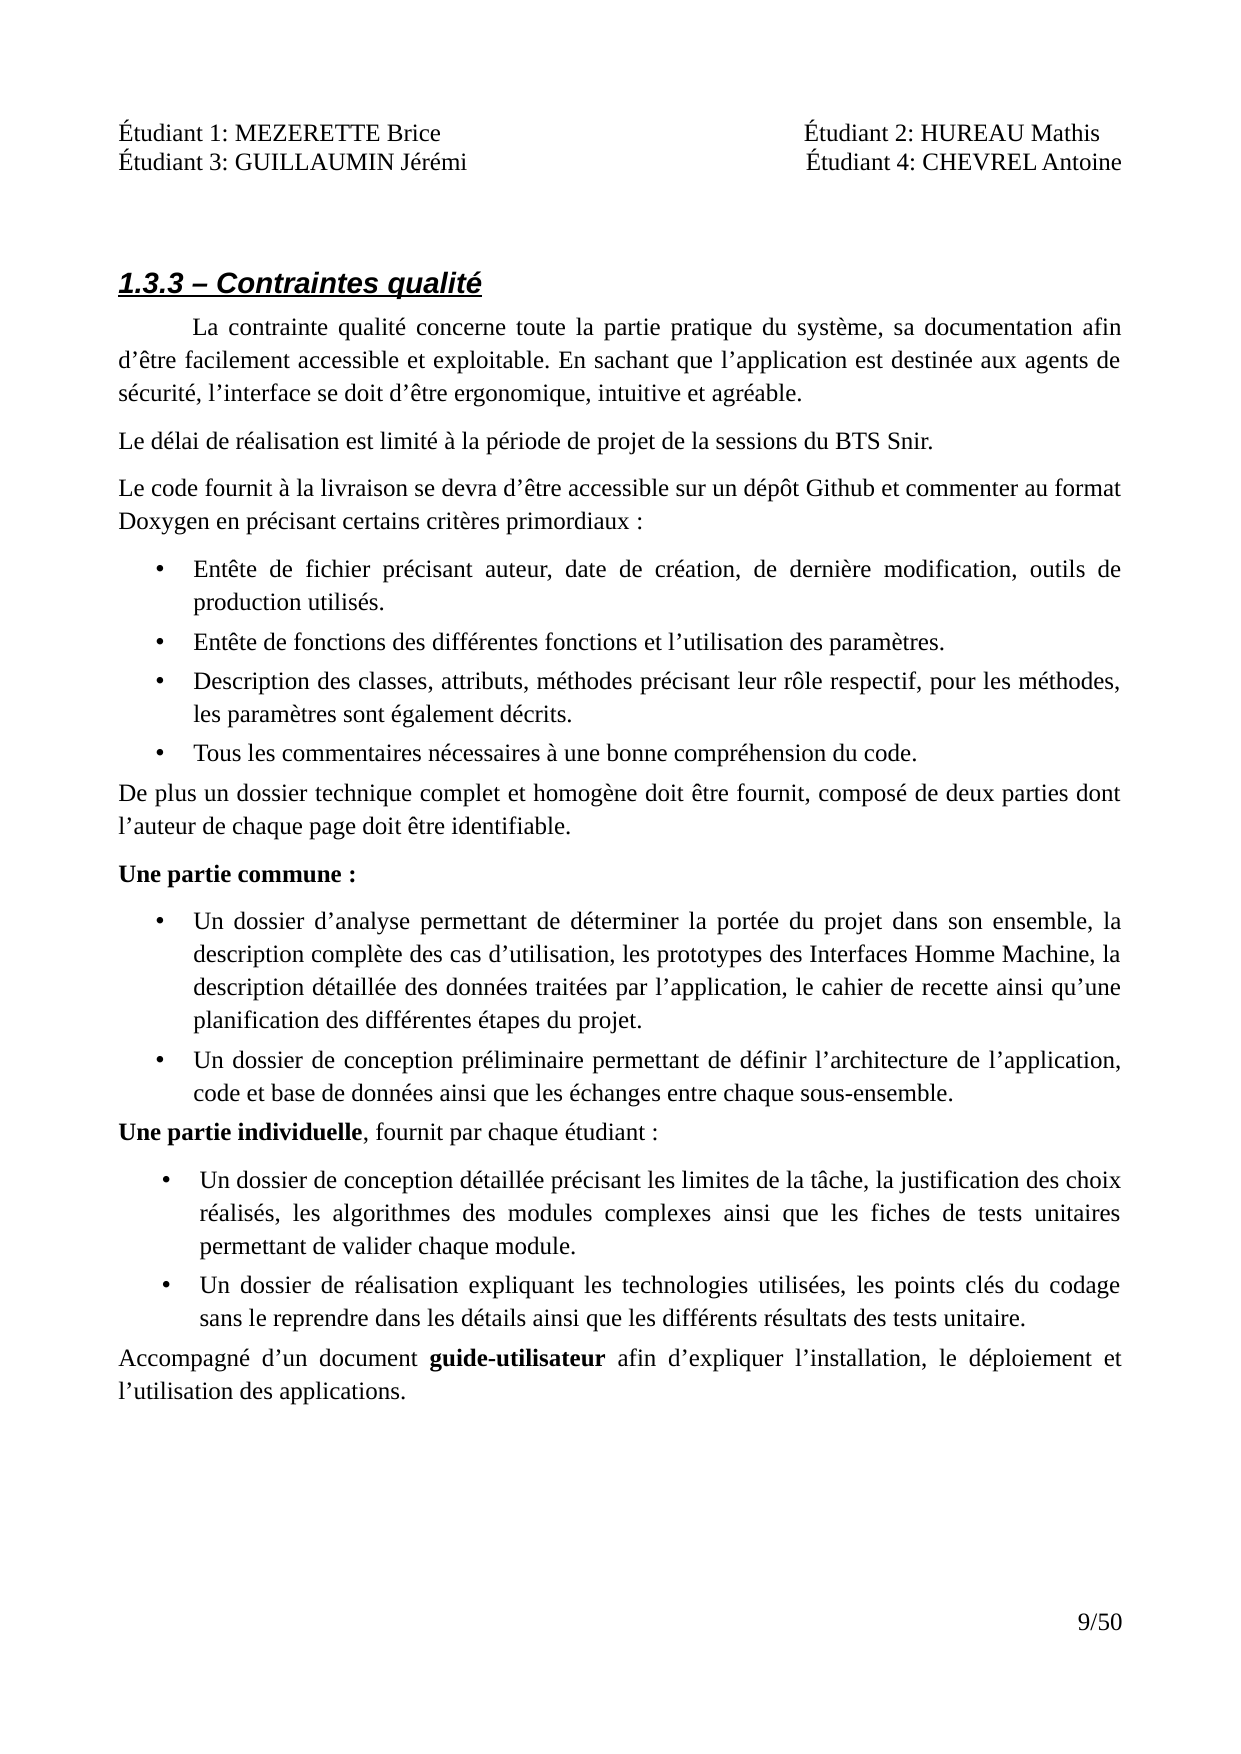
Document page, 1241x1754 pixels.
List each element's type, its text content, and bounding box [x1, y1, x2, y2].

text Le code fournit à la livraison se devra d’être accessible sur un dépôt Github et commenter au format Doxygen en précisant certains critères primordiaux : [118, 473, 1122, 535]
text De plus un dossier technique complet et homogène doit être fournit, composé de deux parties dont l’auteur de chaque page doit être identifiable. [118, 778, 1122, 840]
list Entête de fichier précisant auteur, date de création, de dernière modification, outils de production utilisés. [156, 554, 1122, 616]
subtitle 1.3.3 – Contraintes qualité [118, 266, 1122, 300]
list Un dossier d’analyse permettant de déterminer la portée du projet dans son ensemble, la description complète des cas d’utilisation, les prototypes des Interfaces Homme Machine, la description détaillée des données traitées par l’application, le cahier de recette ainsi qu’une planification des différentes étapes du projet. [156, 906, 1122, 1034]
list Un dossier de conception préliminaire permettant de définir l’architecture de l’application, code et base de données ainsi que les échanges entre chaque sous-ensemble. [156, 1045, 1122, 1107]
list Description des classes, attributs, méthodes précisant leur rôle respectif, pour les méthodes, les paramètres sont également décrits. [156, 666, 1122, 728]
text Accompagné d’un document guide-utilisateur afin d’expliquer l’installation, le déploiement et l’utilisation des applications. [118, 1343, 1122, 1405]
list Tous les commentaires nécessaires à une bonne compréhension du code. [156, 738, 1122, 767]
text Une partie individuelle, fournit par chaque étudiant : [118, 1117, 1122, 1146]
list Un dossier de réalisation expliquant les technologies utilisées, les points clés du codage sans le reprendre dans les détails ainsi que les différents résultats des tests unitaire. [162, 1270, 1122, 1332]
list Un dossier de conception détaillée précisant les limites de la tâche, la justification des choix réalisés, les algorithmes des modules complexes ainsi que les fiches de tests unitaires permettant de valider chaque module. [162, 1165, 1122, 1260]
list Entête de fonctions des différentes fonctions et l’utilisation des paramètres. [156, 627, 1122, 655]
text Le délai de réalisation est limité à la période de projet de la sessions du BTS Snir. [118, 426, 1122, 454]
text La contrainte qualité concerne toute la partie pratique du système, sa documentation afin d’être facilement accessible et exploitable. En sachant que l’application est destinée aux agents de sécurité, l’interface se doit d’être ergonomique, intuitive et agréable. [118, 312, 1122, 407]
text Une partie commune : [118, 859, 1122, 887]
